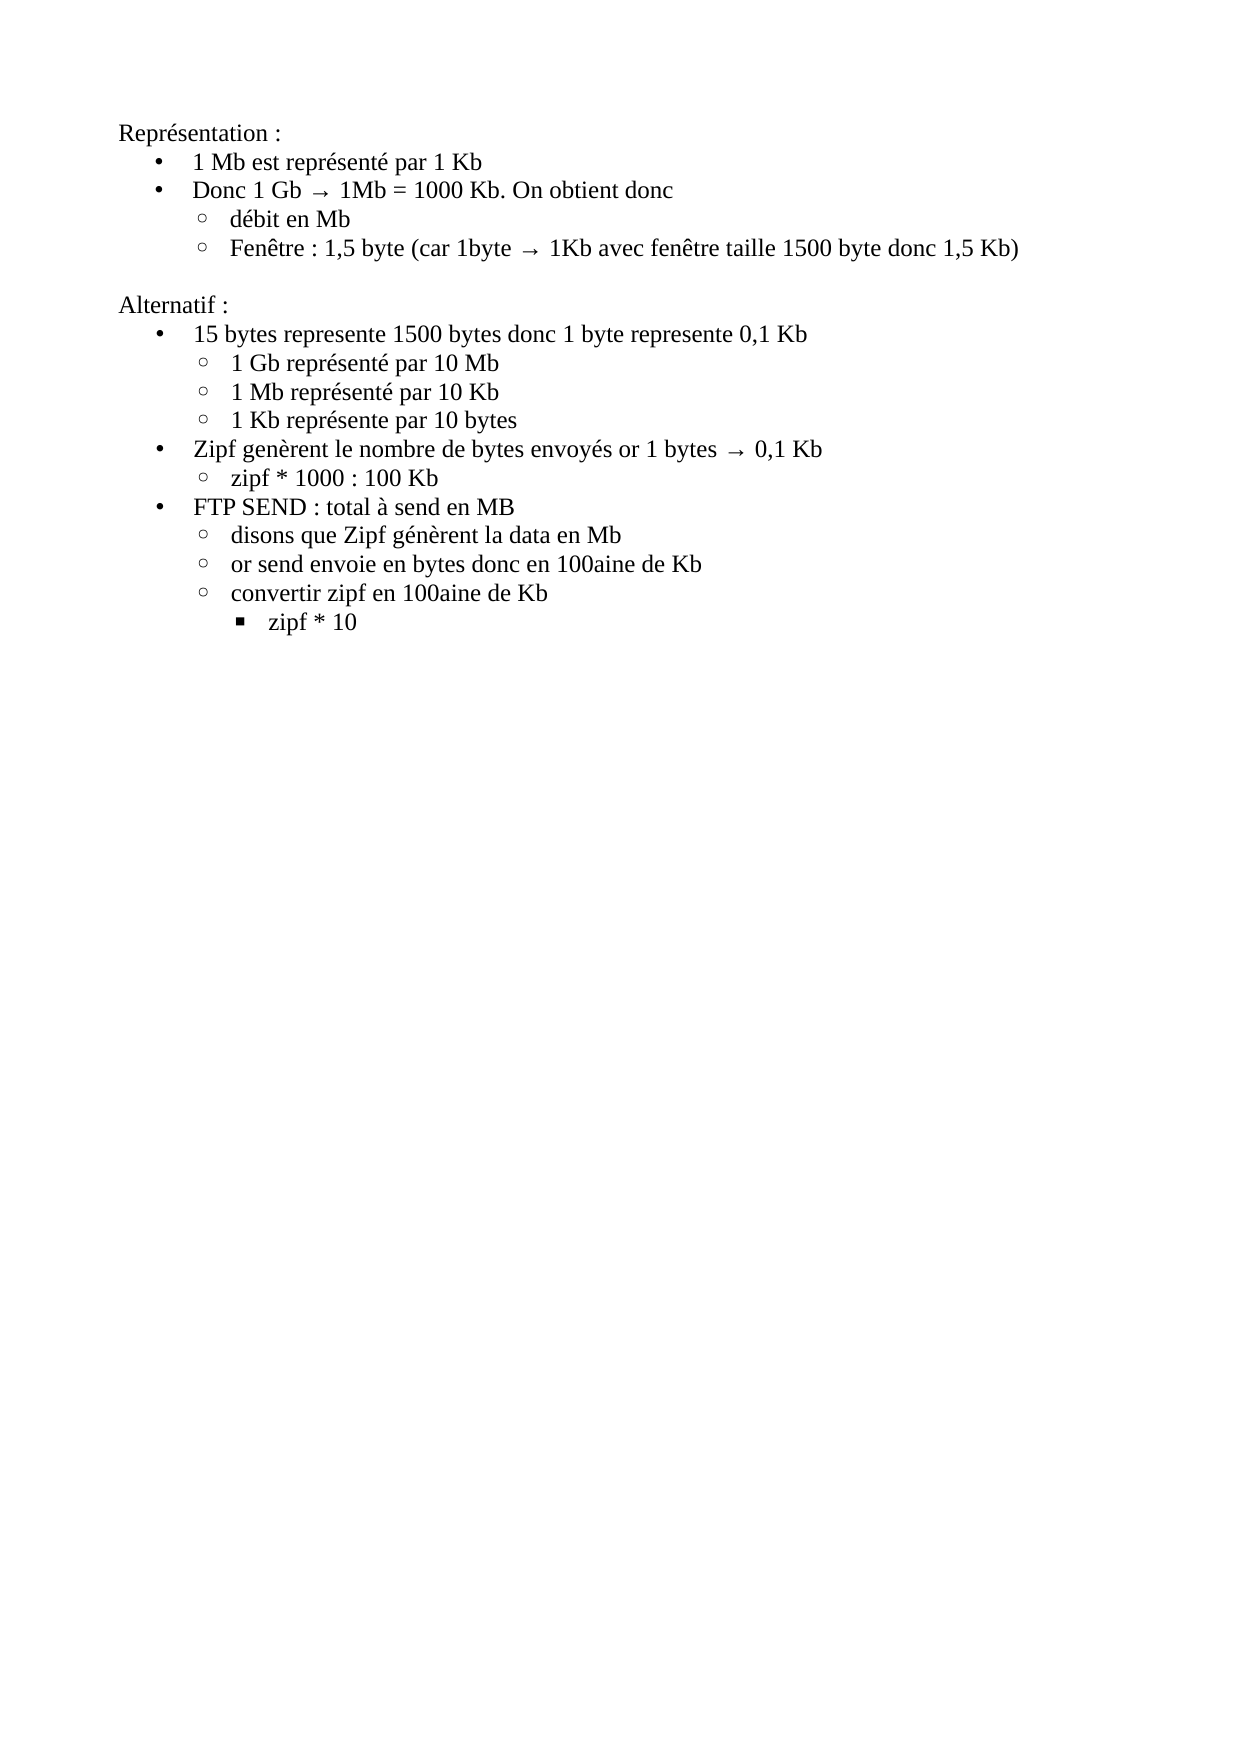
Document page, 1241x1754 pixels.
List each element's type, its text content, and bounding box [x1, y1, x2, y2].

list Donc 1 Gb → 1Mb = 1000 Kb. On obtient donc [154, 176, 1122, 204]
list 1 Mb représenté par 10 Kb [193, 377, 1122, 406]
list 1 Kb représente par 10 bytes [193, 406, 1122, 434]
list convertir zipf en 100aine de Kb [193, 578, 1122, 607]
text Alternatif : [118, 291, 1122, 319]
list or send envoie en bytes donc en 100aine de Kb [193, 549, 1122, 578]
list 1 Gb représenté par 10 Mb [193, 348, 1122, 377]
list zipf * 1000 : 100 Kb [193, 463, 1122, 492]
list 15 bytes represente 1500 bytes donc 1 byte represente 0,1 Kb [156, 319, 1122, 348]
list FTP SEND : total à send en MB [156, 492, 1122, 521]
list disons que Zipf génèrent la data en Mb [193, 521, 1122, 549]
list Fenêtre : 1,5 byte (car 1byte → 1Kb avec fenêtre taille 1500 byte donc 1,5 Kb) [192, 233, 1122, 262]
list débit en Mb [192, 204, 1122, 233]
text Représentation : [118, 118, 1122, 147]
list zipf * 10 [231, 607, 1122, 636]
list 1 Mb est représenté par 1 Kb [154, 147, 1122, 176]
list Zipf genèrent le nombre de bytes envoyés or 1 bytes → 0,1 Kb [156, 434, 1122, 463]
